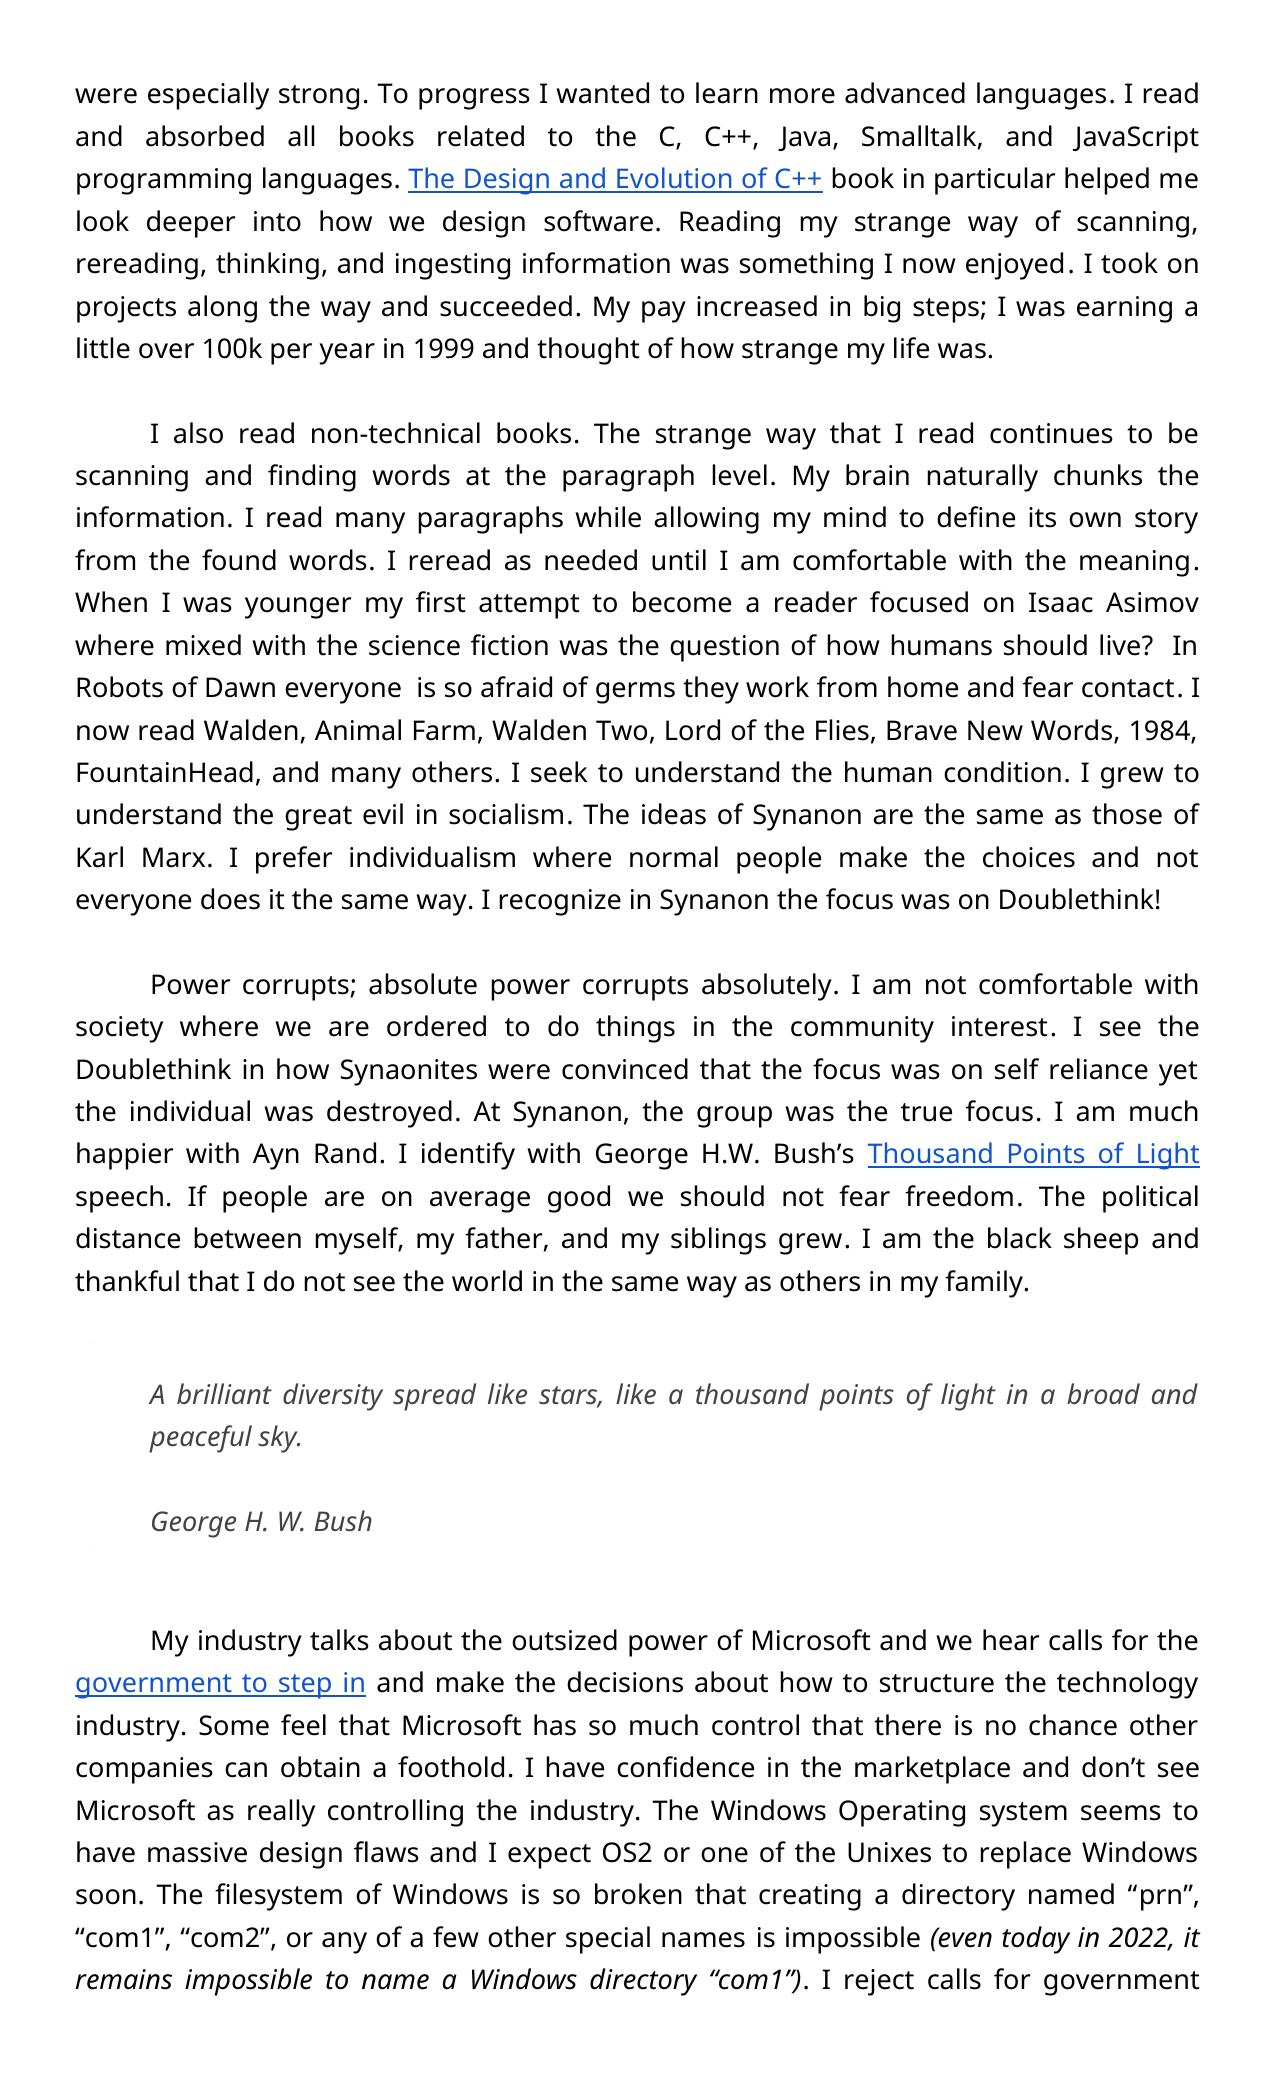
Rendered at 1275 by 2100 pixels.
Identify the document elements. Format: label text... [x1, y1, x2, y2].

text A brilliant diversity spread like stars, like a thousand points of light in a broad and peaceful sky. [150, 1375, 1200, 1455]
text I also read non-technical books. The strange way that I read continues to be scanning and finding words at the paragraph level. My brain naturally chunks the information. I read many paragraphs while allowing my mind to define its own story from the found words. I reread as needed until I am comfortable with the meaning. When I was younger my first attempt to become a reader focused on Isaac Asimov where mixed with the science fiction was the question of how humans should live? In Robots of Dawn everyone is so afraid of germs they work from home and fear contact. I now read Walden, Animal Farm, Walden Two, Lord of the Flies, Brave New Words, 1984, FountainHead, and many others. I seek to understand the human condition. I grew to understand the great evil in socialism. The ideas of Synanon are the same as those of Karl Marx. I prefer individualism where normal people make the choices and not everyone does it the same way. I recognize in Synanon the focus was on Doublethink! [75, 414, 1200, 917]
text were especially strong. To progress I wanted to learn more advanced languages. I read and absorbed all books related to the C, C++, Java, Smalltalk, and JavaScript programming languages. The Design and Evolution of C++ book in particular helped me look deeper into how we design software. Reading my strange way of scanning, rereading, thinking, and ingesting information was something I now enjoyed. I took on projects along the way and succeeded. My pay increased in big steps; I was earning a little over 100k per year in 1999 and thought of how strange my life was. [75, 75, 1200, 366]
text My industry talks about the outsized power of Microsoft and we hear calls for the government to step in and make the decisions about how to structure the technology industry. Some feel that Microsoft has so much control that there is no chance other companies can obtain a foothold. I have confidence in the marketplace and don’t see Microsoft as really controlling the industry. The Windows Operating system seems to have massive design flaws and I expect OS2 or one of the Unixes to replace Windows soon. The filesystem of Windows is so broken that creating a directory named “prn”, “com1”, “com2”, or any of a few other special names is impossible (even today in 2022, it remains impossible to name a Windows directory “com1”). I reject calls for government [75, 1621, 1200, 1997]
text George H. W. Bush [150, 1503, 1200, 1539]
text Power corrupts; absolute power corrupts absolutely. I am not comfortable with society where we are ordered to do things in the community interest. I see the Doublethink in how Synaonites were convinced that the focus was on self reliance yet the individual was destroyed. At Synanon, the group was the true focus. I am much happier with Ayn Rand. I identify with George H.W. Bush’s Thousand Points of Light speech. If people are on average good we should not fear freedom. The political distance between myself, my father, and my siblings grew. I am the black sheep and thankful that I do not see the world in the same way as others in my family. [75, 965, 1200, 1299]
